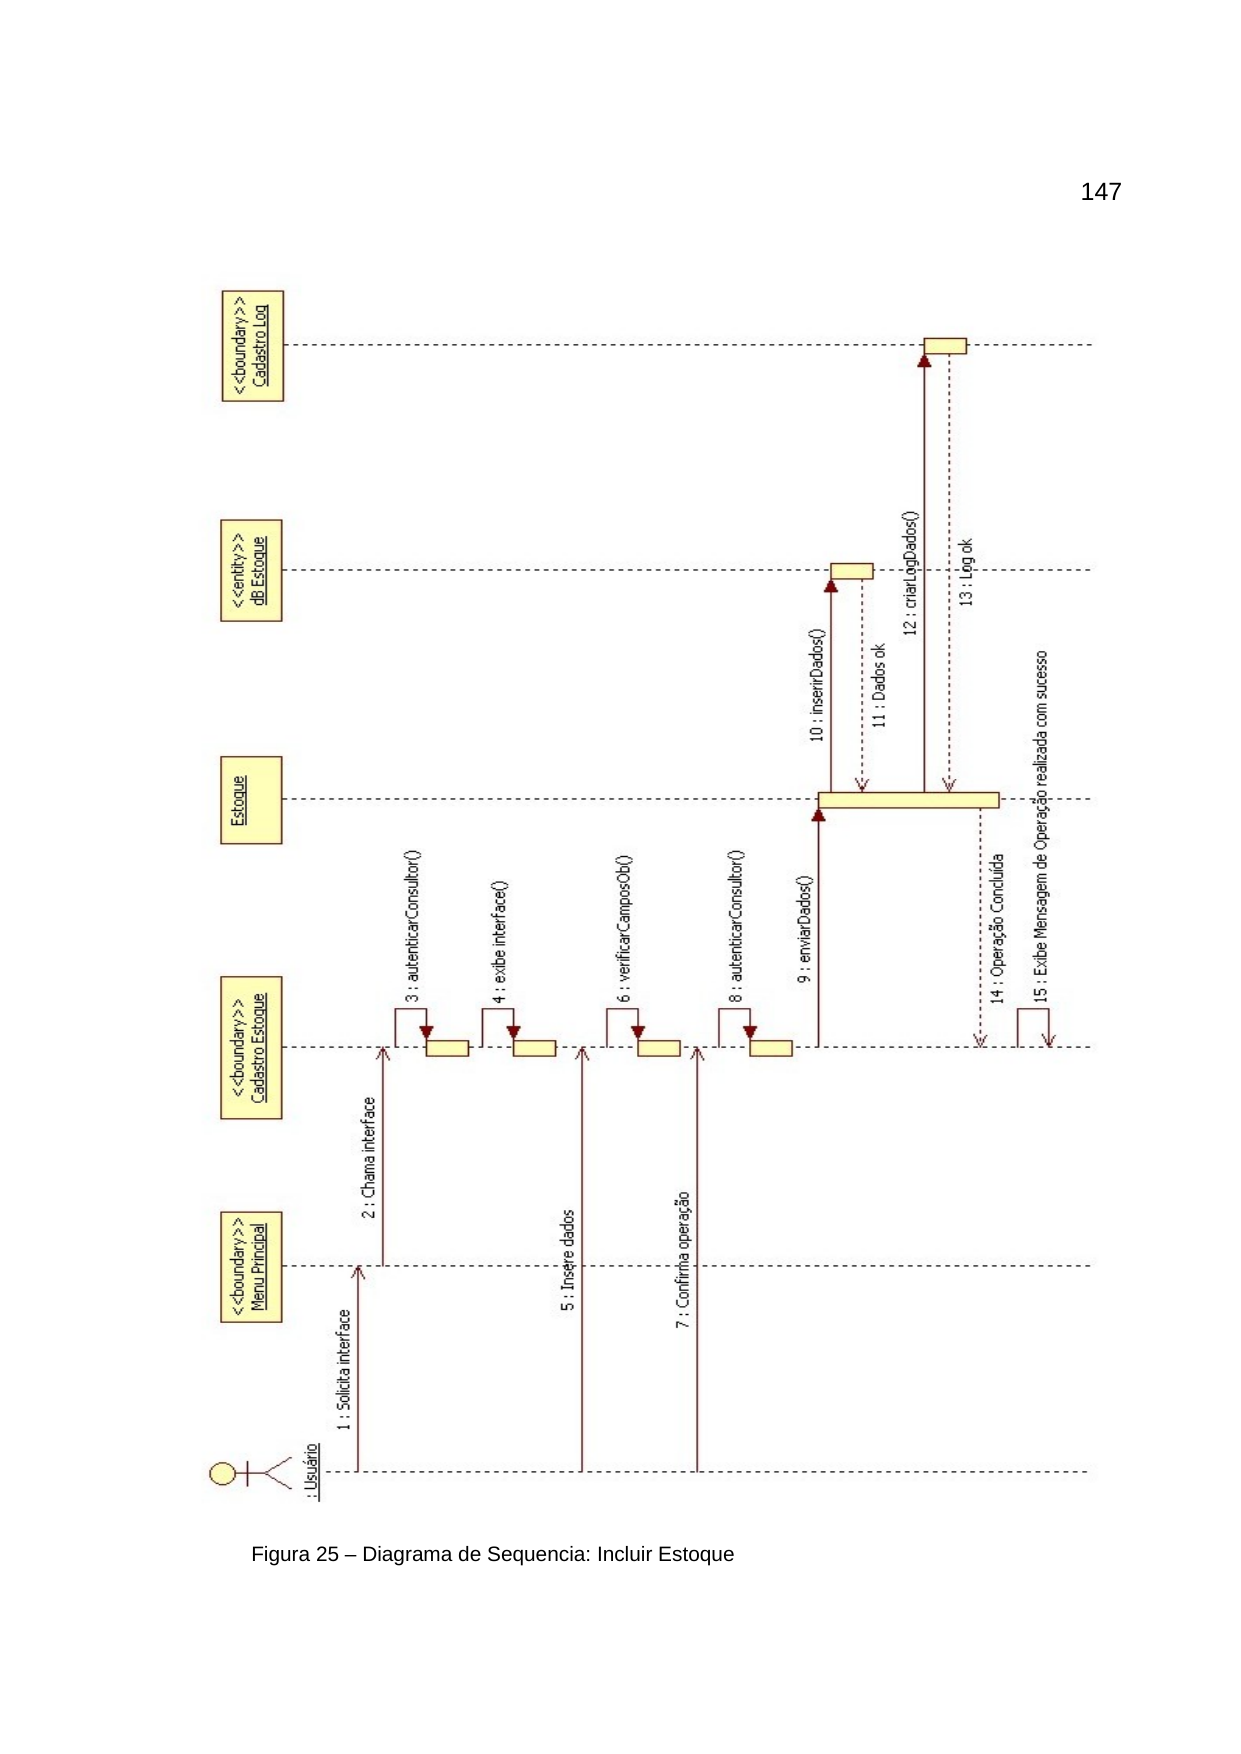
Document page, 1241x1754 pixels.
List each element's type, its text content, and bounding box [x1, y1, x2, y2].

picture [177, 265, 1123, 1543]
text Figura 25 – Diagrama de Sequencia: Incluir Estoque [177, 1543, 1122, 1566]
